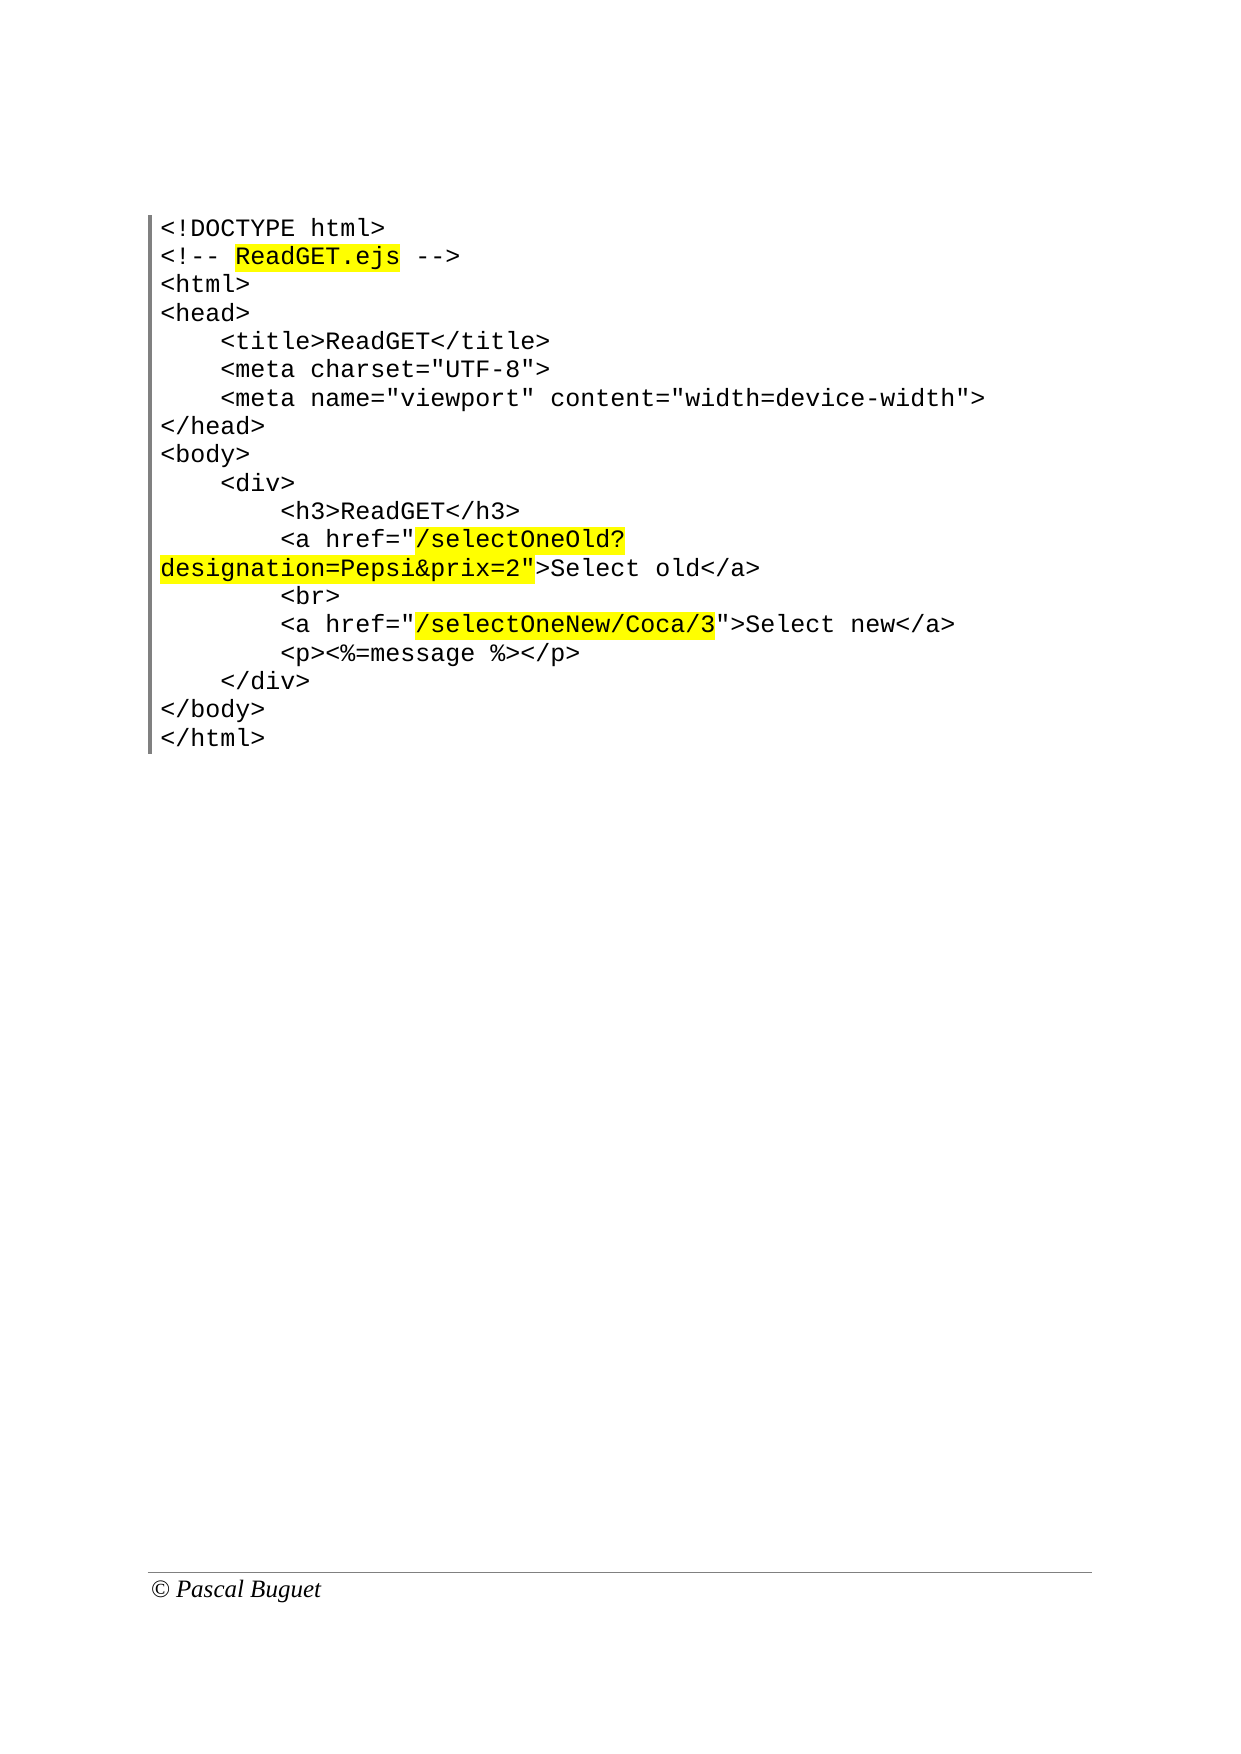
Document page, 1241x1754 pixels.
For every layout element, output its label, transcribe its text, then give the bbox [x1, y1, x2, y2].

text <body> [152, 442, 1092, 470]
text <meta name="viewport" content="width=device-width"> [152, 385, 1092, 414]
text </body> [152, 697, 1092, 725]
text <p><%=message %></p> [152, 640, 1092, 669]
text </head> [152, 414, 1092, 442]
text <!-- ReadGET.ejs --> [152, 244, 1092, 272]
text <div> [152, 470, 1092, 499]
text <h3>ReadGET</h3> [152, 499, 1092, 527]
text <html> [152, 272, 1092, 300]
text <head> [152, 300, 1092, 329]
text <meta charset="UTF-8"> [152, 357, 1092, 385]
text <a href="/selectOneNew/Coca/3">Select new</a> [152, 612, 1092, 640]
text <a href="/selectOneOld?designation=Pepsi&prix=2">Select old</a> [152, 527, 1092, 584]
text </html> [152, 725, 1092, 754]
text <title>ReadGET</title> [152, 329, 1092, 357]
text <!DOCTYPE html> [152, 215, 1092, 244]
text </div> [152, 669, 1092, 697]
text <br> [152, 584, 1092, 612]
